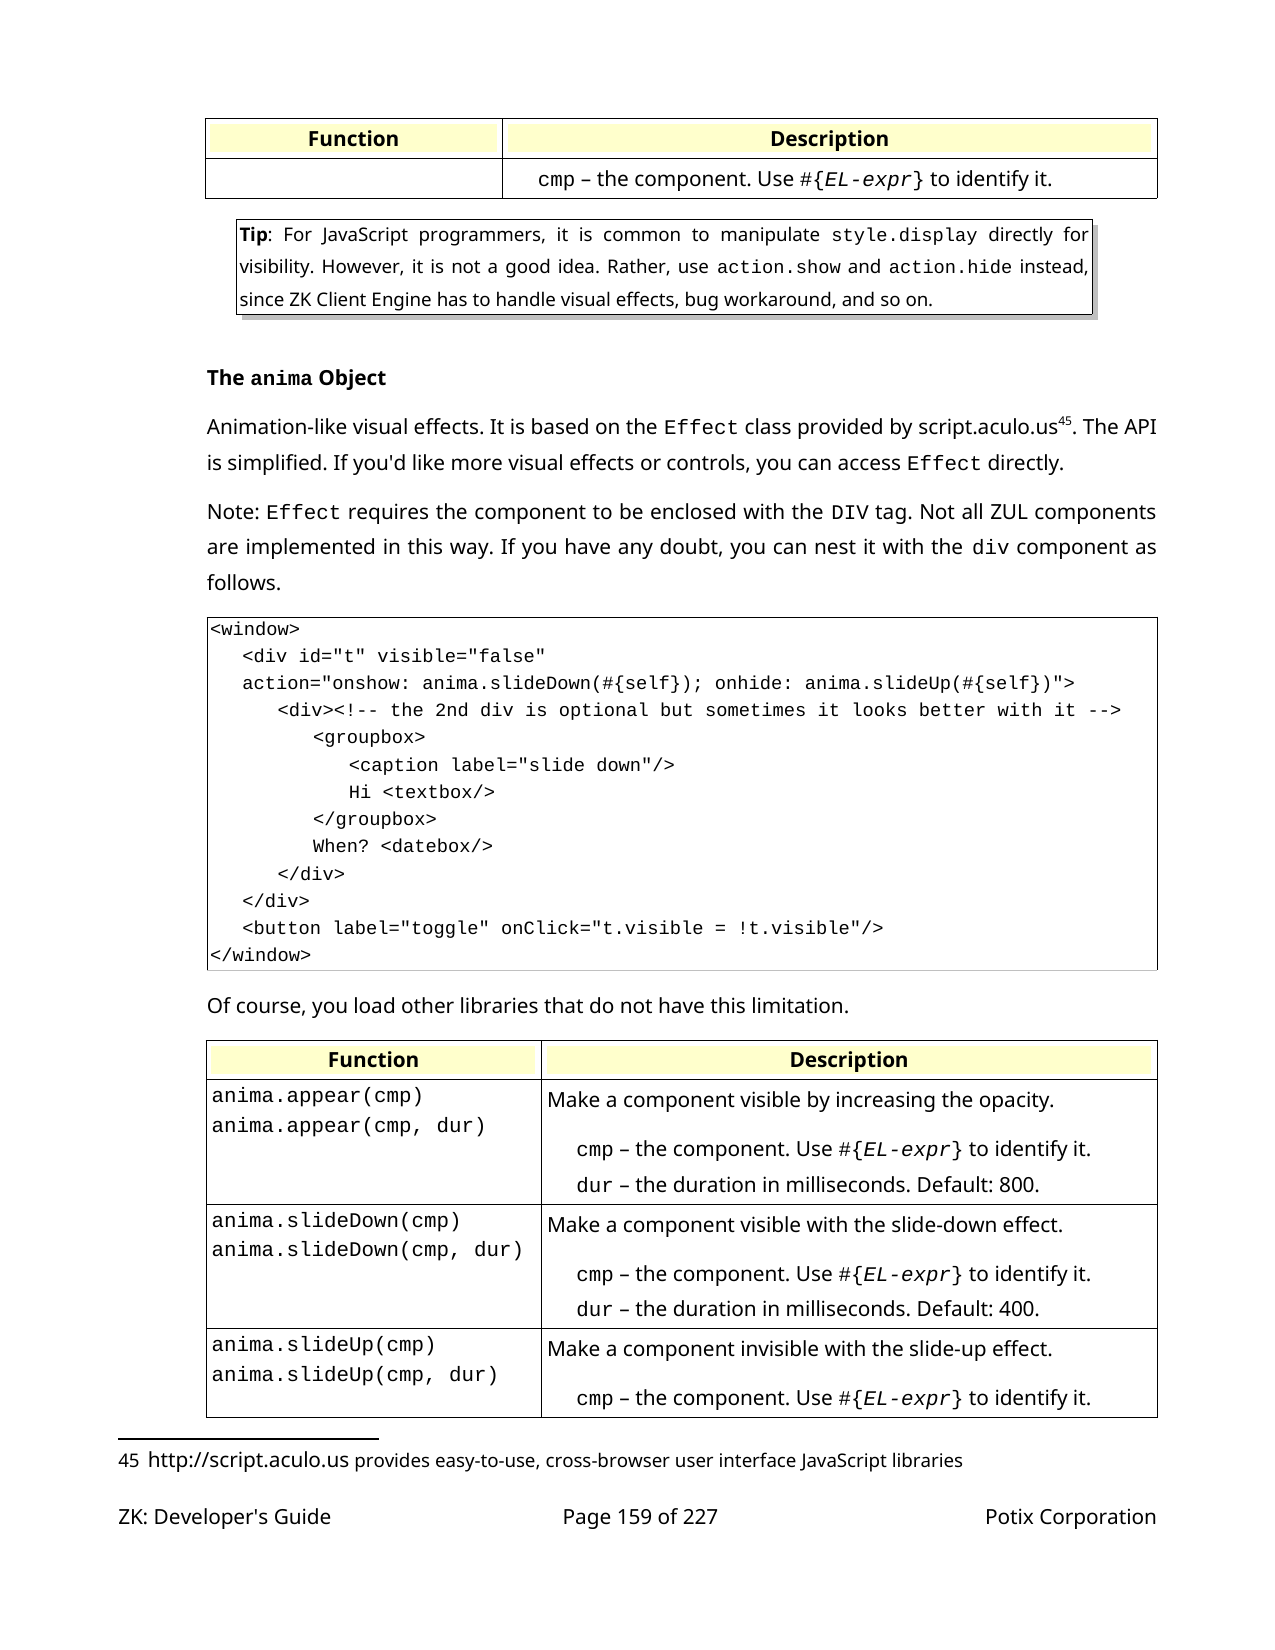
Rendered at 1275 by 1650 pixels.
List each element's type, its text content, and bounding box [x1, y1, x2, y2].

text <groupbox> [208, 725, 1157, 750]
table_cell anima.slideDown(cmp) anima.slideDown(cmp, dur) [207, 1205, 541, 1328]
table_cell anima.slideUp(cmp) anima.slideUp(cmp, dur) [207, 1329, 541, 1417]
text <window> [208, 618, 1157, 641]
text </window> [208, 943, 1157, 970]
text Hi <textbox/> [208, 780, 1157, 804]
text <button label="toggle" onClick="t.visible = !t.visible"/> [208, 916, 1157, 940]
text </div> [208, 888, 1157, 913]
table_header Function [206, 119, 502, 158]
text Animation-like visual effects. It is based on the Effect class provided by script.aculo.us. The API is simplified. If you'd like more visual effects or controls, you can access Effect directly. [207, 412, 1157, 476]
text action="onshow: anima.slideDown(#{self}); onhide: anima.slideUp(#{self})"> [208, 671, 1157, 695]
text Note: Effect requires the component to be enclosed with the DIV tag. Not all ZUL components are implemented in this way. If you have any doubt, you can nest it with the div component as follows. [207, 497, 1157, 596]
table_cell Make a component invisible with the slide-up effect. cmp – the component. Use #{EL-expr} to identify it. [542, 1329, 1157, 1417]
text </groupbox> [208, 807, 1157, 831]
table_cell cmp – the component. Use #{EL-expr} to identify it. [503, 159, 1157, 198]
text Tip: For JavaScript programmers, it is common to manipulate style.display directly for visibility. However, it is not a good idea. Rather, use action.show and action.hide instead, since ZK Client Engine has to handle visual effects, bug workaround, and so on. [237, 220, 1092, 314]
table_cell anima.appear(cmp) anima.appear(cmp, dur) [207, 1080, 541, 1204]
text <div><!-- the 2nd div is optional but sometimes it looks better with it --> [208, 698, 1157, 722]
text <div id="t" visible="false" [208, 644, 1157, 668]
table_header Description [503, 119, 1157, 158]
text Of course, you load other libraries that do not have this limitation. [207, 991, 1157, 1019]
subtitle The anima Object [207, 363, 1157, 391]
text http://script.aculo.us provides easy-to-use, cross-browser user interface JavaScript libraries [118, 1445, 1157, 1473]
text When? <datebox/> [208, 834, 1157, 858]
table_header Description [542, 1041, 1157, 1079]
table_header Function [207, 1041, 541, 1079]
table_cell Make a component visible with the slide-down effect. cmp – the component. Use #{EL-expr} to identify it. dur – the duration in milliseconds. Default: 400. [542, 1205, 1157, 1328]
table_cell Make a component visible by increasing the opacity. cmp – the component. Use #{EL-expr} to identify it. dur – the duration in milliseconds. Default: 800. [542, 1080, 1157, 1204]
text <caption label="slide down"/> [208, 753, 1157, 777]
text </div> [208, 861, 1157, 886]
table_cell [206, 159, 502, 198]
